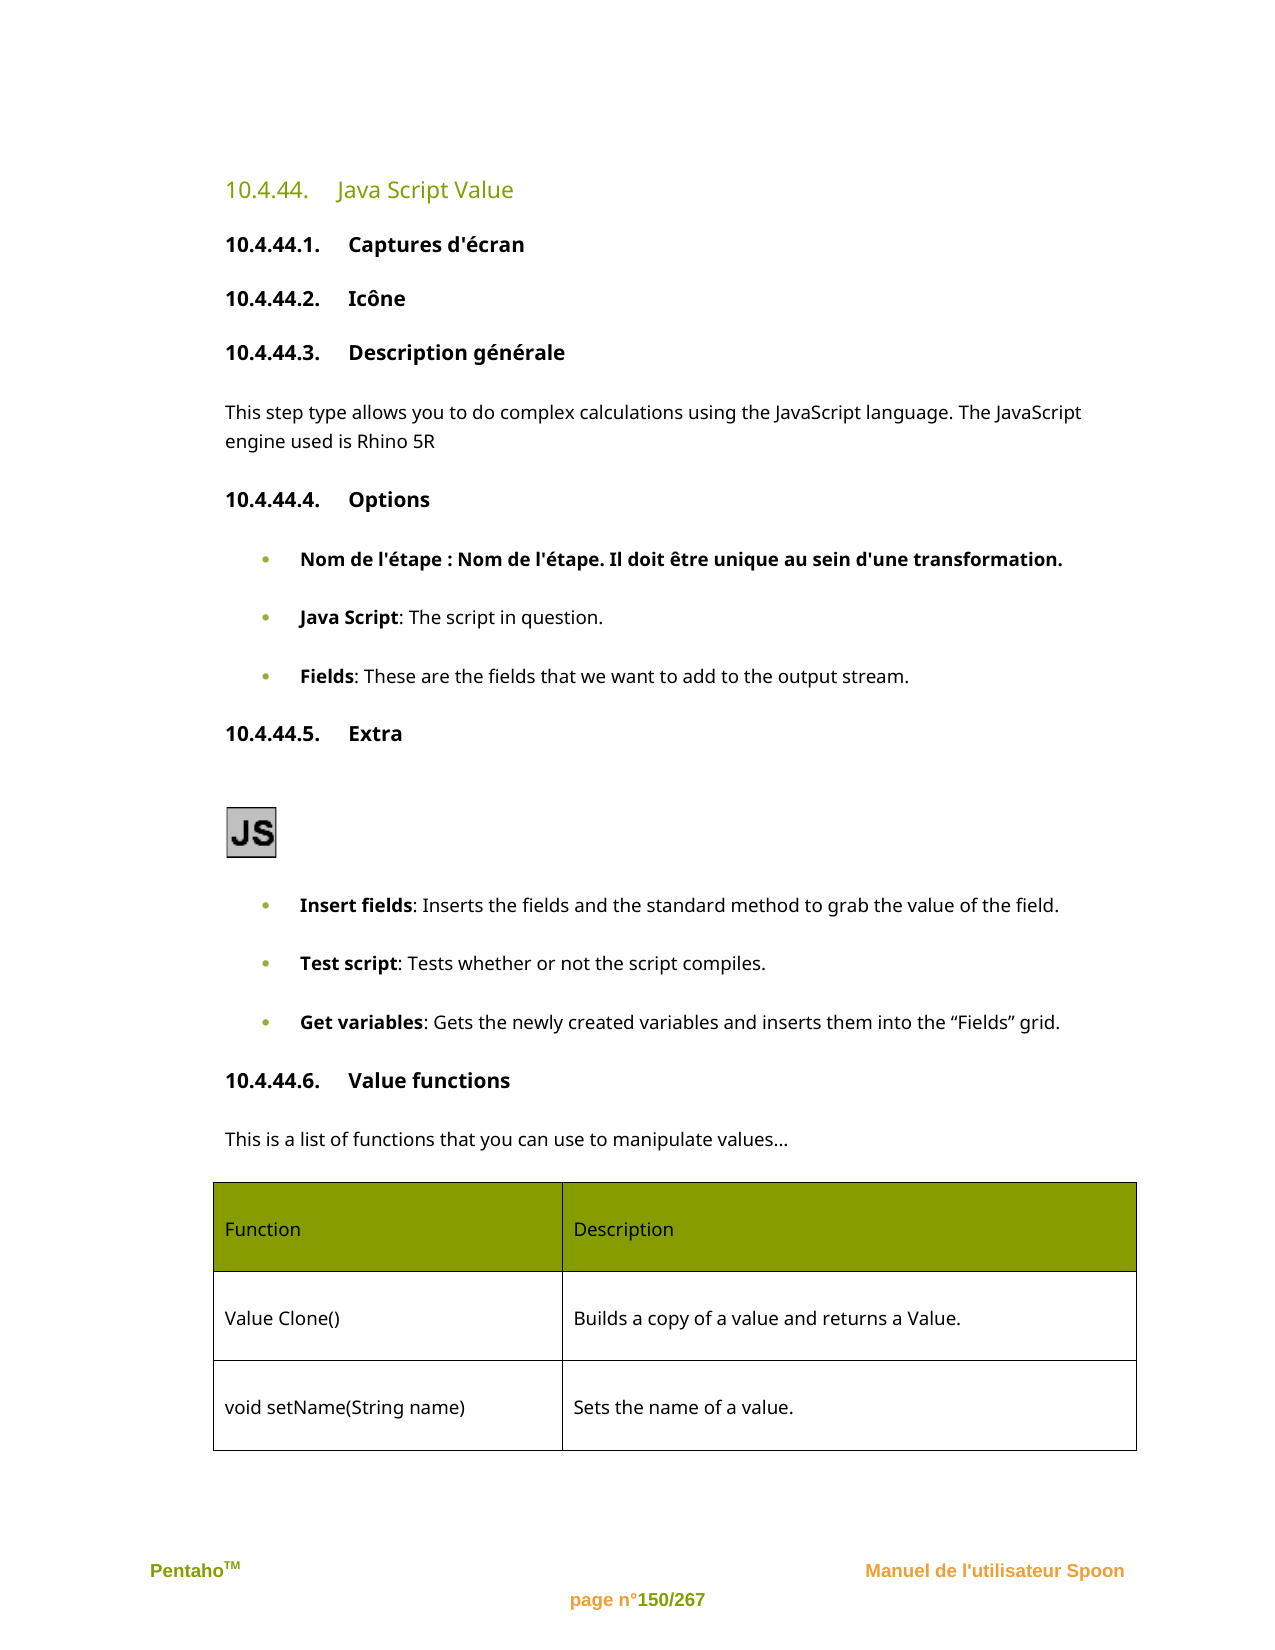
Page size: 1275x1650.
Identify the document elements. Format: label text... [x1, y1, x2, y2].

subtitle Java Script Value [225, 175, 1125, 204]
list Fields: These are the fields that we want to add to the output stream. [262, 660, 1125, 689]
subtitle Icône [225, 283, 1125, 312]
subtitle Value functions [225, 1065, 1125, 1094]
table_cell Sets the name of a value. [563, 1361, 1136, 1449]
table_cell void setName(String name) [214, 1361, 562, 1449]
table_header Function [214, 1183, 562, 1271]
subtitle Captures d'écran [225, 229, 1125, 258]
table_header Description [563, 1183, 1136, 1271]
list Get variables: Gets the newly created variables and inserts them into the “Fields” grid. [262, 1006, 1125, 1035]
list Nom de l'étape : Nom de l'étape. Il doit être unique au sein d'une transformation. [262, 543, 1125, 572]
subtitle Description générale [225, 337, 1125, 367]
text This step type allows you to do complex calculations using the JavaScript language. The JavaScript engine used is Rhino 5R [225, 396, 1125, 454]
list Java Script: The script in question. [262, 601, 1125, 630]
text This is a list of functions that you can use to manipulate values… [225, 1123, 1125, 1153]
picture [226, 807, 277, 858]
subtitle Options [225, 484, 1125, 513]
list Test script: Tests whether or not the script compiles. [262, 947, 1125, 977]
subtitle Extra [225, 718, 1125, 748]
table_cell Builds a copy of a value and returns a Value. [563, 1272, 1136, 1360]
table_cell Value Clone() [214, 1272, 562, 1360]
list Insert fields: Inserts the fields and the standard method to grab the value of the field. [262, 777, 1125, 918]
